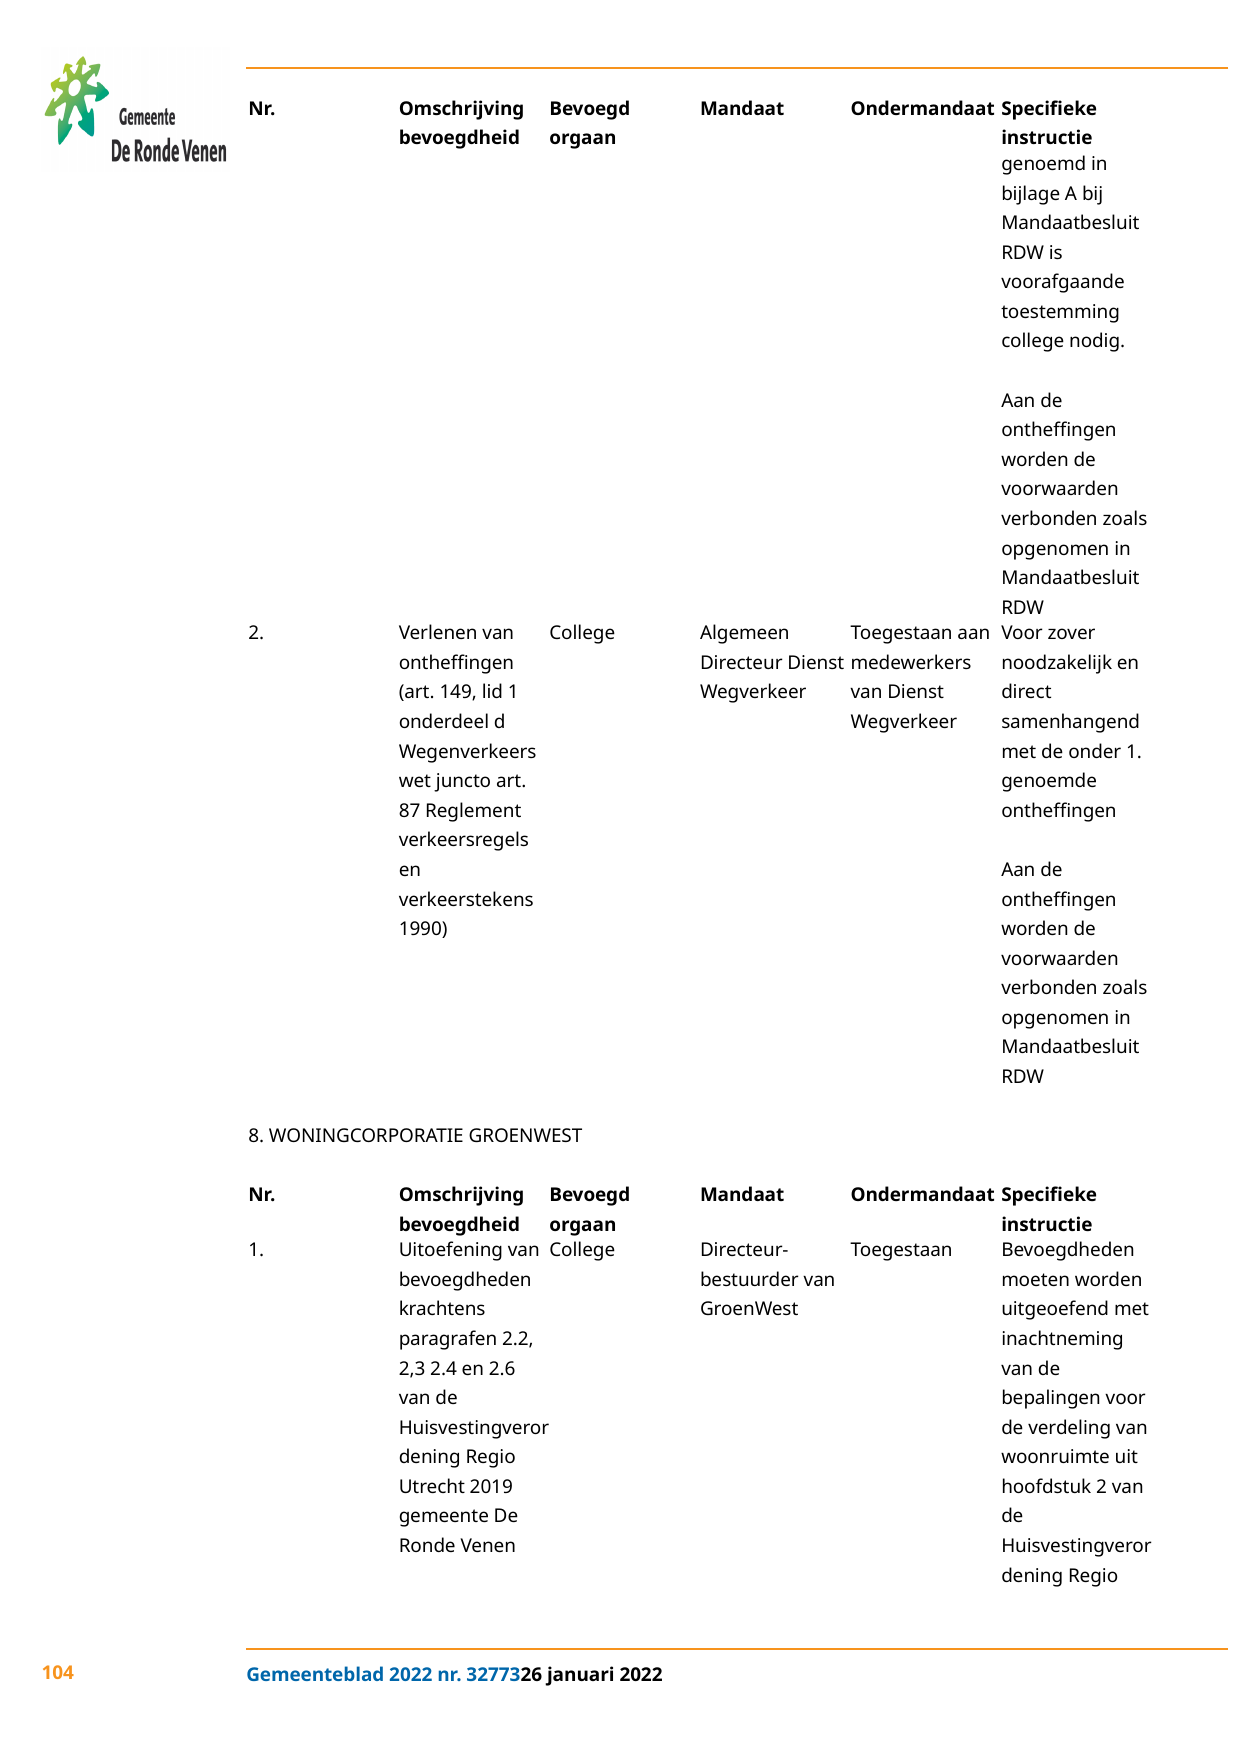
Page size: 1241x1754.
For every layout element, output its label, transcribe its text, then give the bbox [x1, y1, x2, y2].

picture [41, 47, 231, 172]
table_cell Algemeen Directeur Dienst Wegverkeer [700, 620, 850, 1089]
table_cell Verlenen van ontheffingen (art. 149, lid 1 onderdeel d Wegenverkeerswet juncto art. 87 Reglement verkeersregels en verkeerstekens 1990) [399, 620, 549, 1089]
table_header Ondermandaat [850, 95, 1001, 150]
table_cell [248, 150, 398, 619]
table_cell Toegestaan [850, 1236, 1001, 1588]
table_cell 1. [248, 1236, 398, 1588]
table_cell College [549, 1236, 700, 1588]
table_cell [399, 150, 549, 619]
table_cell [700, 150, 850, 619]
table_header Nr. [248, 1181, 398, 1236]
table_cell 2. [248, 620, 398, 1089]
table_cell Bevoegdheden moeten worden uitgeoefend met inachtneming van de bepalingen voor de verdeling van woonruimte uit hoofdstuk 2 van de Huisvestingverordening Regio [1001, 1236, 1152, 1588]
table_cell genoemd in bijlage A bij Mandaatbesluit RDW is voorafgaande toestemming college nodig. Aan de ontheffingen worden de voorwaarden verbonden zoals opgenomen in Mandaatbesluit RDW [1001, 150, 1152, 619]
table_cell [549, 150, 700, 619]
table_cell Uitoefening van bevoegdheden krachtens paragrafen 2.2, 2,3 2.4 en 2.6 van de Huisvestingverordening Regio Utrecht 2019 gemeente De Ronde Venen [399, 1236, 549, 1588]
table_header Specifieke instructie [1001, 95, 1152, 150]
table_cell College [549, 620, 700, 1089]
table_header Nr. [248, 95, 398, 150]
text 8. WONINGCORPORATIE GROENWEST [248, 1122, 1152, 1148]
table_header Mandaat [700, 95, 850, 150]
table_header Mandaat [700, 1181, 850, 1236]
table_header Specifieke instructie [1001, 1181, 1152, 1236]
table_cell Directeur-bestuurder van GroenWest [700, 1236, 850, 1588]
table_cell Toegestaan aan medewerkers van Dienst Wegverkeer [850, 620, 1001, 1089]
table_header Omschrijving bevoegdheid [399, 1181, 549, 1236]
table_header Omschrijving bevoegdheid [399, 95, 549, 150]
table_cell [850, 150, 1001, 619]
table_header Bevoegd orgaan [549, 95, 700, 150]
table_header Bevoegd orgaan [549, 1181, 700, 1236]
table_cell Voor zover noodzakelijk en direct samenhangend met de onder 1. genoemde ontheffingen Aan de ontheffingen worden de voorwaarden verbonden zoals opgenomen in Mandaatbesluit RDW [1001, 620, 1152, 1089]
table_header Ondermandaat [850, 1181, 1001, 1236]
